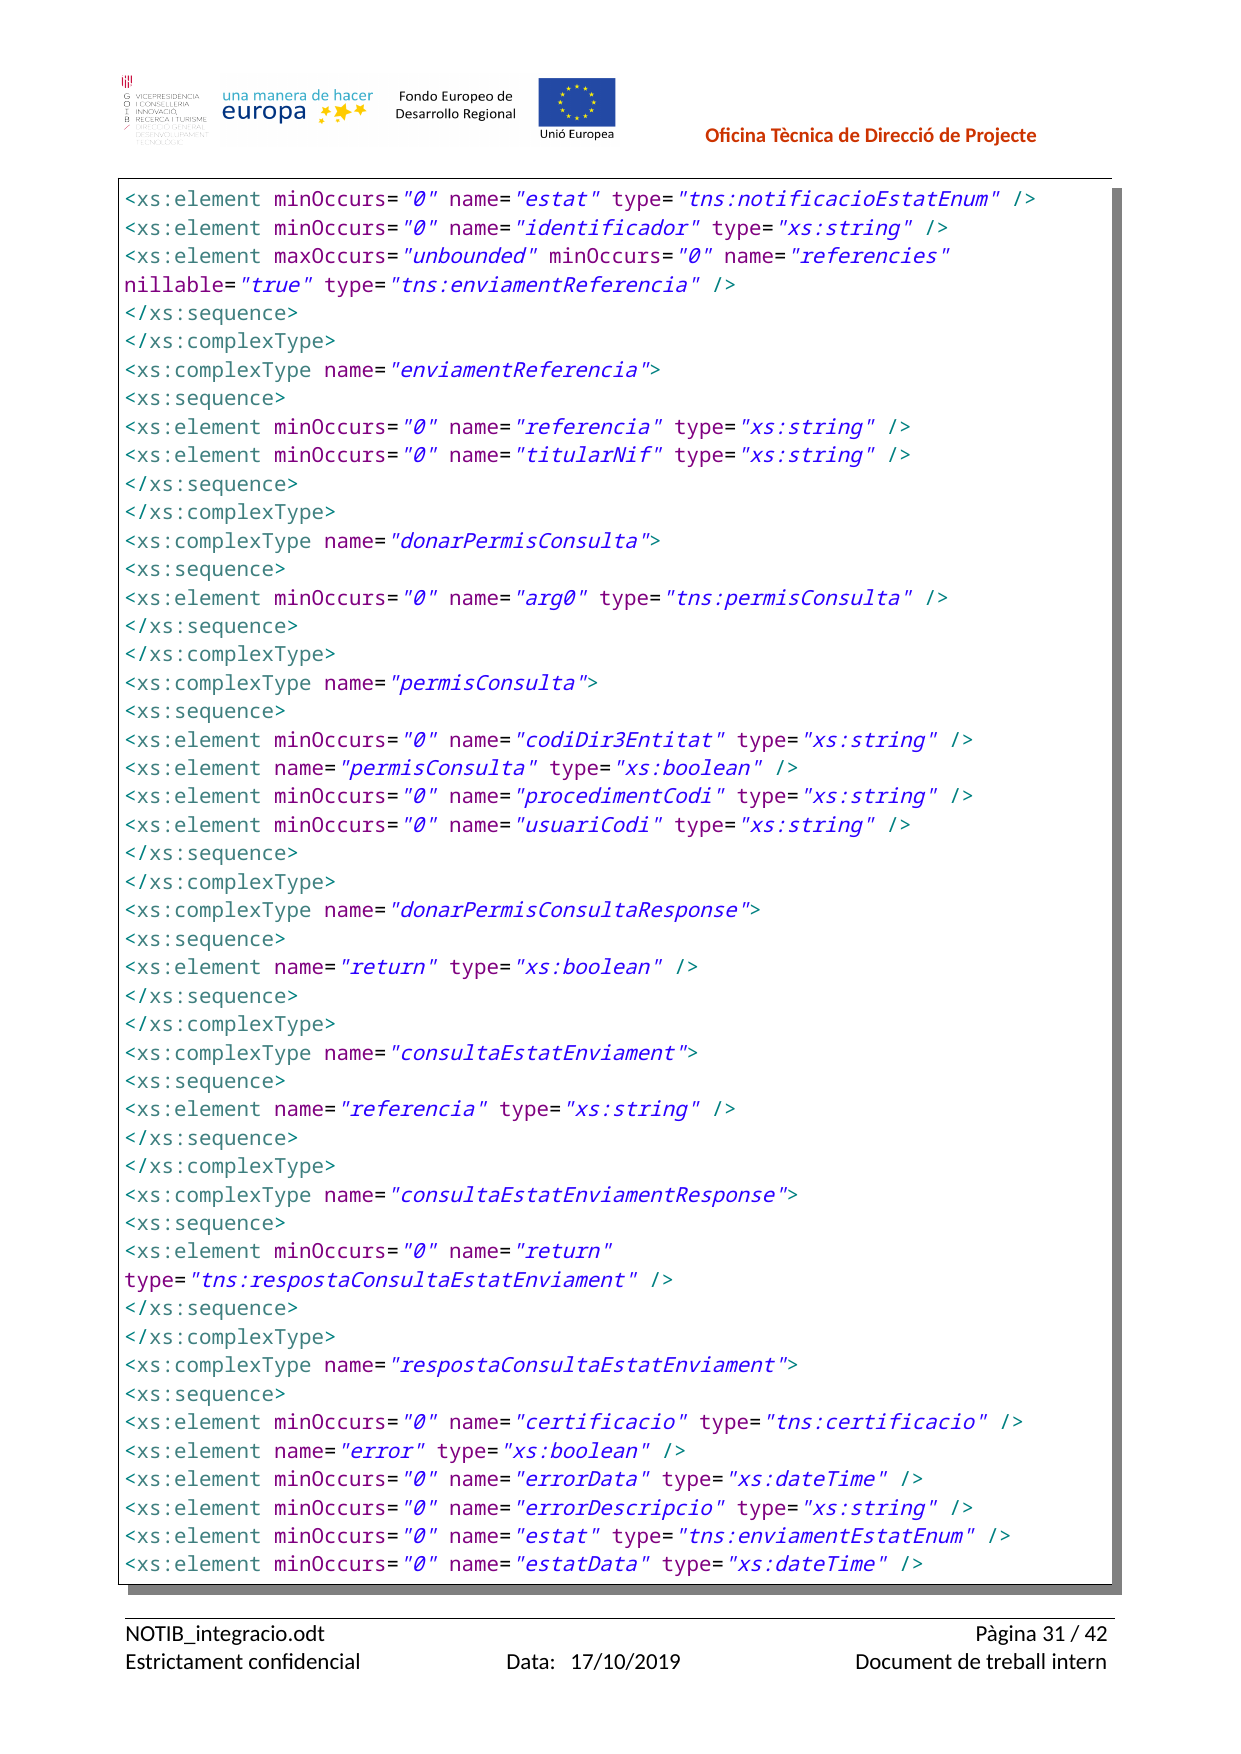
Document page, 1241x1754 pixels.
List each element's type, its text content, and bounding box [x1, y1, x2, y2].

table_header <xs:element minOccurs="0" name="estat" type="tns:notificacioEstatEnum" /> <xs:element minOccurs="0" name="identificador" type="xs:string" /> <xs:element maxOccurs="unbounded" minOccurs="0" name="referencies" nillable="true" type="tns:enviamentReferencia" /> </xs:sequence> </xs:complexType> <xs:complexType name="enviamentReferencia"> <xs:sequence> <xs:element minOccurs="0" name="referencia" type="xs:string" /> <xs:element minOccurs="0" name="titularNif" type="xs:string" /> </xs:sequence> </xs:complexType> <xs:complexType name="donarPermisConsulta"> <xs:sequence> <xs:element minOccurs="0" name="arg0" type="tns:permisConsulta" /> </xs:sequence> </xs:complexType> <xs:complexType name="permisConsulta"> <xs:sequence> <xs:element minOccurs="0" name="codiDir3Entitat" type="xs:string" /> <xs:element name="permisConsulta" type="xs:boolean" /> <xs:element minOccurs="0" name="procedimentCodi" type="xs:string" /> <xs:element minOccurs="0" name="usuariCodi" type="xs:string" /> </xs:sequence> </xs:complexType> <xs:complexType name="donarPermisConsultaResponse"> <xs:sequence> <xs:element name="return" type="xs:boolean" /> </xs:sequence> </xs:complexType> <xs:complexType name="consultaEstatEnviament"> <xs:sequence> <xs:element name="referencia" type="xs:string" /> </xs:sequence> </xs:complexType> <xs:complexType name="consultaEstatEnviamentResponse"> <xs:sequence> <xs:element minOccurs="0" name="return" type="tns:respostaConsultaEstatEnviament" /> </xs:sequence> </xs:complexType> <xs:complexType name="respostaConsultaEstatEnviament"> <xs:sequence> <xs:element minOccurs="0" name="certificacio" type="tns:certificacio" /> <xs:element name="error" type="xs:boolean" /> <xs:element minOccurs="0" name="errorData" type="xs:dateTime" /> <xs:element minOccurs="0" name="errorDescripcio" type="xs:string" /> <xs:element minOccurs="0" name="estat" type="tns:enviamentEstatEnum" /> <xs:element minOccurs="0" name="estatData" type="xs:dateTime" /> [119, 179, 1112, 1584]
picture [219, 73, 621, 147]
picture [118, 73, 213, 147]
